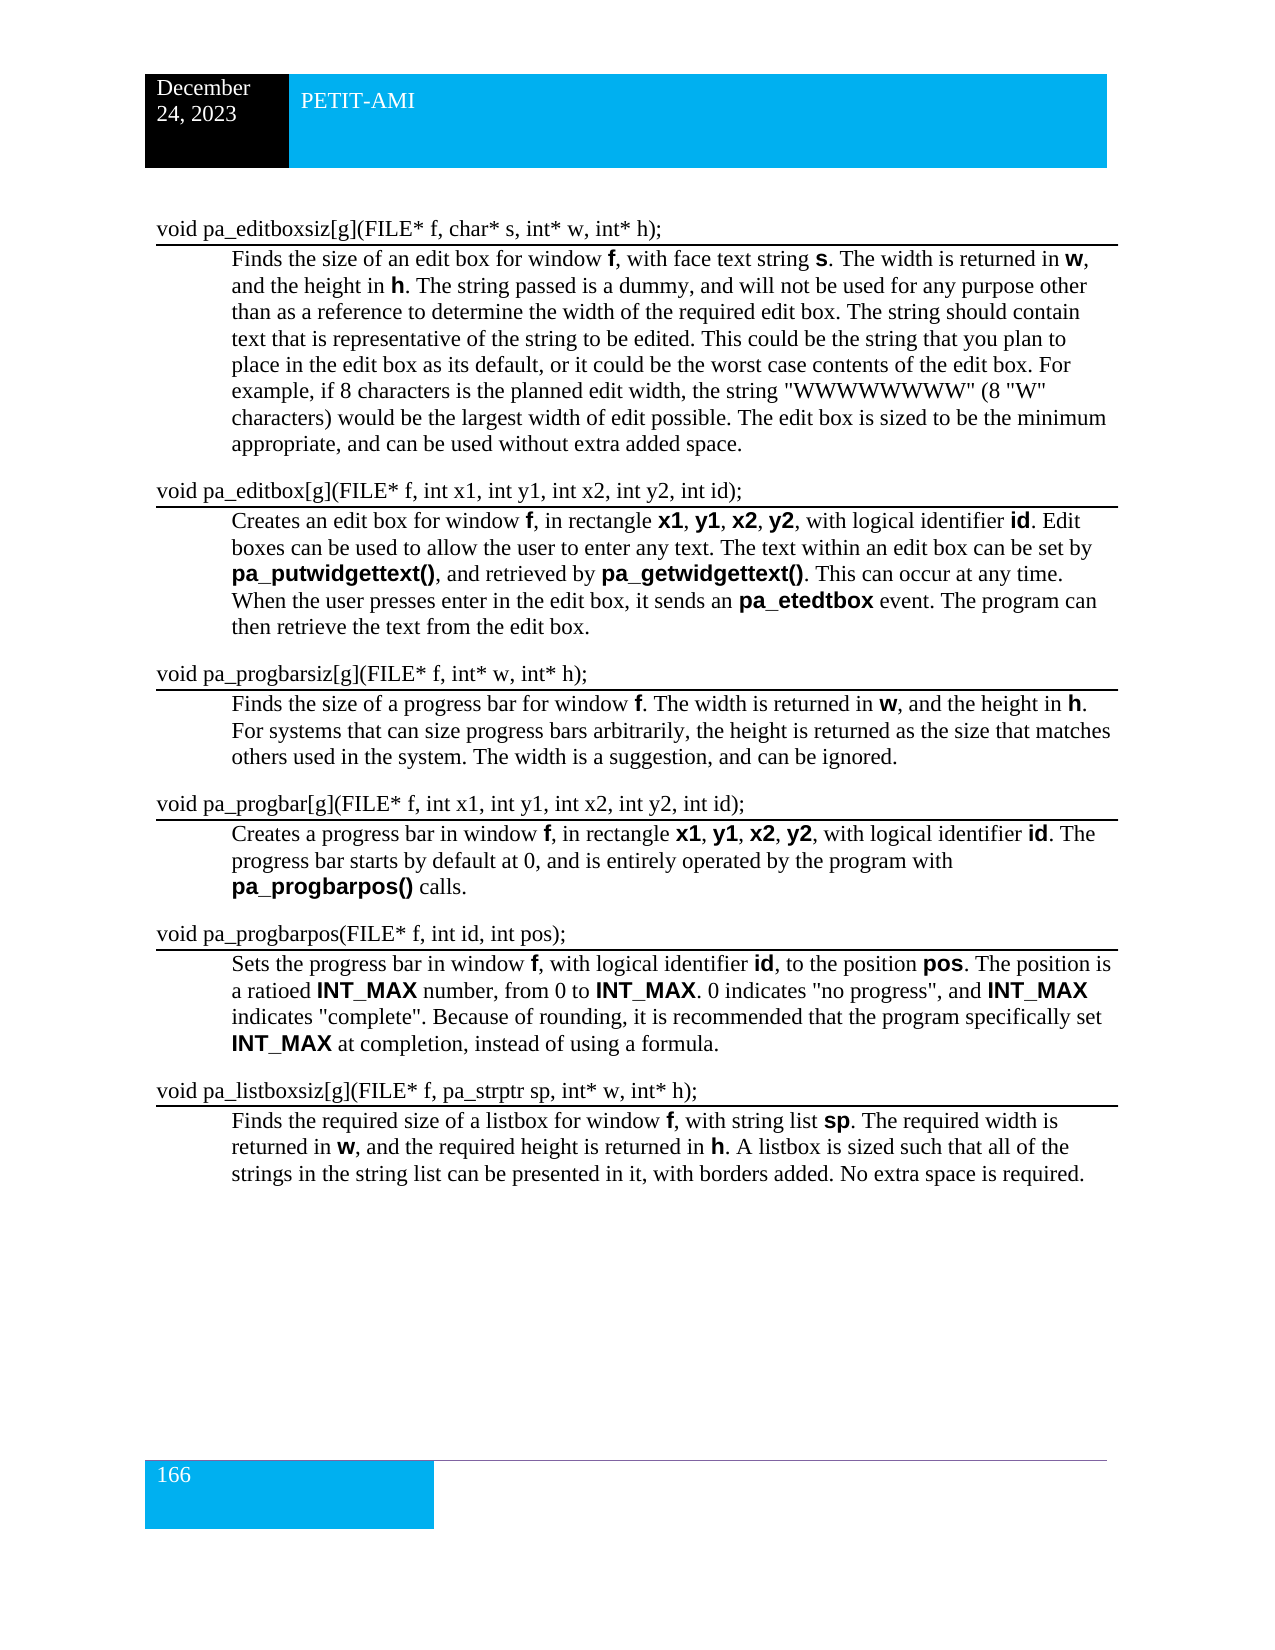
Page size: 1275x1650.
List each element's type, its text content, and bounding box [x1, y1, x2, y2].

text void pa_listboxsiz[g](FILE* f, pa_strptr sp, int* w, int* h); [156, 1077, 1118, 1105]
text void pa_progbarpos(FILE* f, int id, int pos); [156, 920, 1118, 949]
text Creates a progress bar in window f, in rectangle x1, y1, x2, y2, with logical identifier id. The progress bar starts by default at 0, and is entirely operated by the program with pa_progbarpos() calls. [231, 821, 1118, 899]
text void pa_progbar[g](FILE* f, int x1, int y1, int x2, int y2, int id); [156, 790, 1118, 819]
text void pa_editboxsiz[g](FILE* f, char* s, int* w, int* h); [156, 215, 1118, 244]
text Creates an edit box for window f, in rectangle x1, y1, x2, y2, with logical identifier id. Edit boxes can be used to allow the user to enter any text. The text within an edit box can be set by pa_putwidgettext(), and retrieved by pa_getwidgettext(). This can occur at any time. When the user presses enter in the edit box, it sends an pa_etedtbox event. The program can then retrieve the text from the edit box. [231, 508, 1118, 639]
text Finds the size of an edit box for window f, with face text string s. The width is returned in w, and the height in h. The string passed is a dummy, and will not be used for any purpose other than as a reference to determine the width of the required edit box. The string should contain text that is representative of the string to be edited. This could be the string that you plan to place in the edit box as its default, or it could be the worst case contents of the edit box. For example, if 8 characters is the planned edit width, the string "WWWWWWWW" (8 "W" characters) would be the largest width of edit possible. The edit box is sized to be the minimum appropriate, and can be used without extra added space. [231, 246, 1118, 456]
text Sets the progress bar in window f, with logical identifier id, to the position pos. The position is a ratioed INT_MAX number, from 0 to INT_MAX. 0 indicates "no progress", and INT_MAX indicates "complete". Because of rounding, it is recommended that the program specifically set INT_MAX at completion, instead of using a formula. [231, 951, 1118, 1056]
text Finds the required size of a listbox for window f, with string list sp. The required width is returned in w, and the required height is returned in h. A listbox is sized such that all of the strings in the string list can be presented in it, with borders added. No extra space is required. [231, 1107, 1118, 1186]
text void pa_editbox[g](FILE* f, int x1, int y1, int x2, int y2, int id); [156, 477, 1118, 506]
text void pa_progbarsiz[g](FILE* f, int* w, int* h); [156, 660, 1118, 689]
text Finds the size of a progress bar for window f. The width is returned in w, and the height in h. For systems that can size progress bars arbitrarily, the height is returned as the size that matches others used in the system. The width is a suggestion, and can be ignored. [231, 691, 1118, 769]
